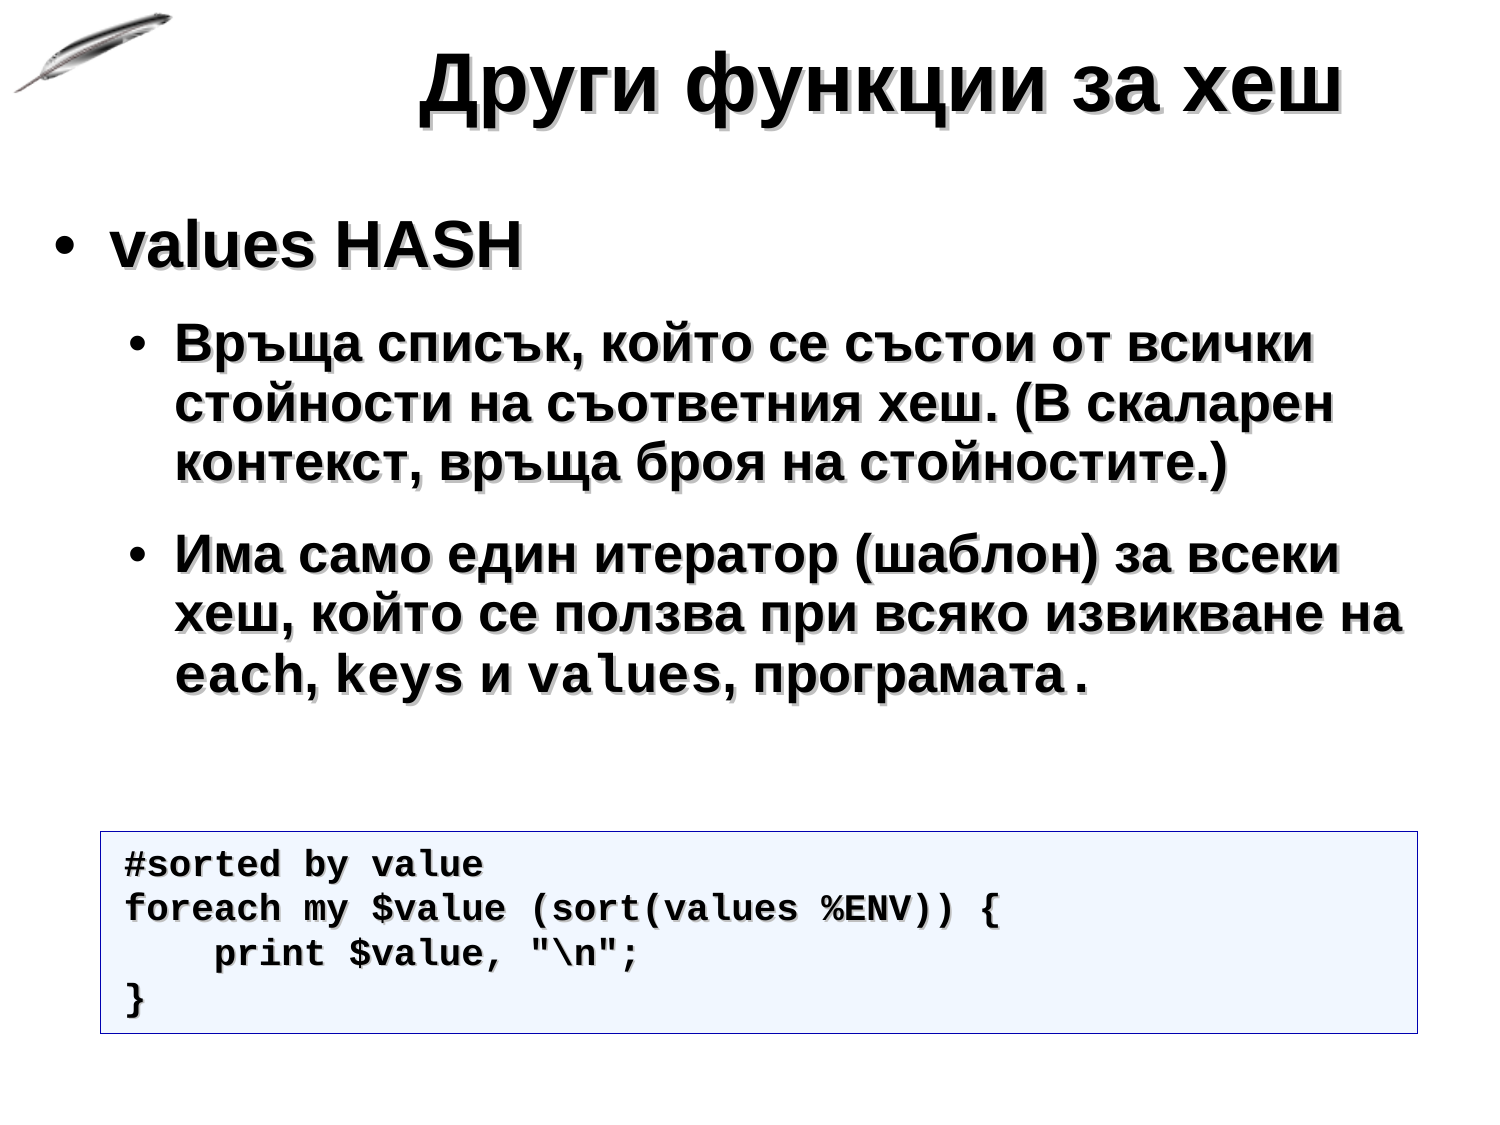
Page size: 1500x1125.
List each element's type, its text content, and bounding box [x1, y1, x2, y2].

text_box #sorted by value foreach my $value (sort(values %ENV)) { print $value, "\n"; } [100, 830, 1418, 1034]
title Други функции за хеш [419, 0, 1459, 176]
list values HASH Връща списък, който се състои от всички стойности на съответния хеш. (В скаларен контекст, връща броя на стойностите.) Има само един итератор (шаблон) за всеки хеш, който се ползва при всяко извикване на each, keys и values, програмата. [53, 207, 1447, 1084]
picture [10, 11, 178, 95]
